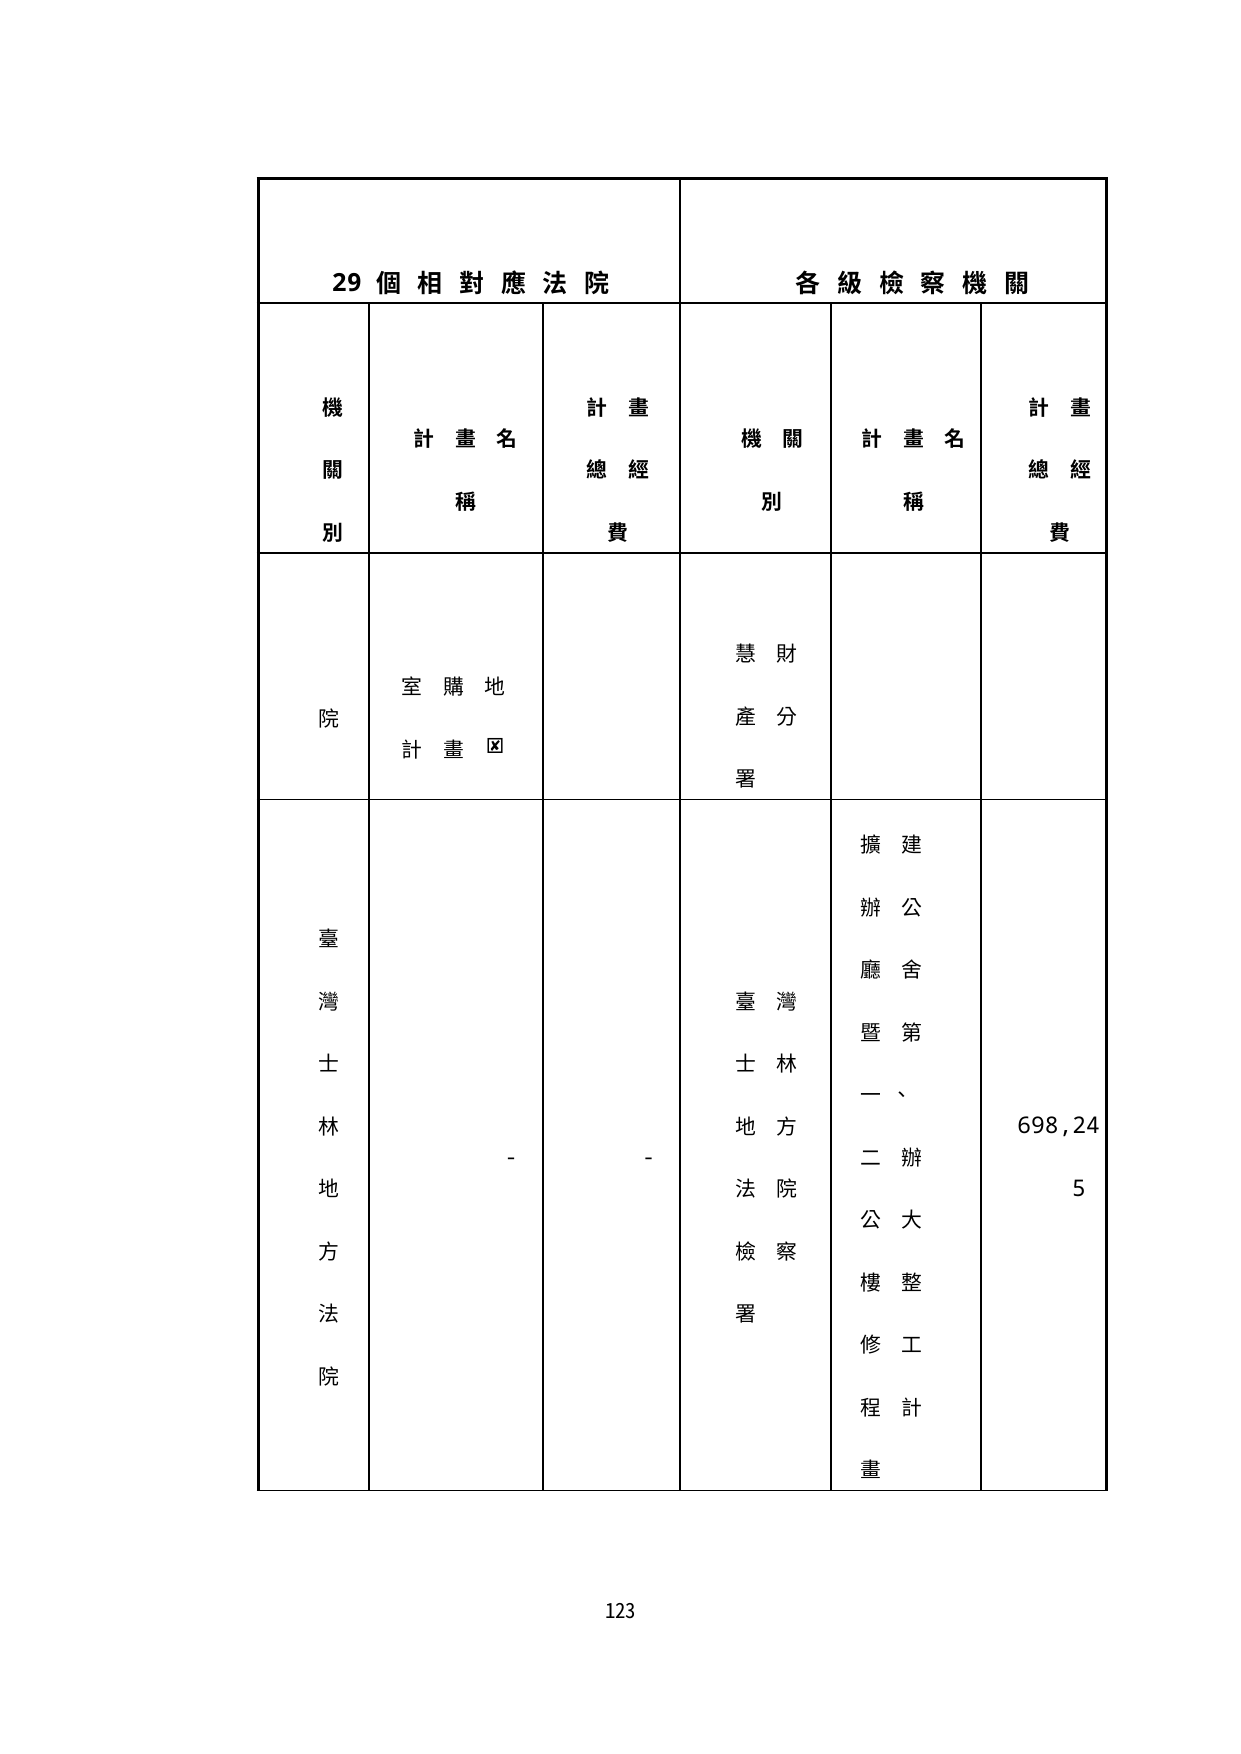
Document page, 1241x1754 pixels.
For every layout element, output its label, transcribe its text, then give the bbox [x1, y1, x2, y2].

table_cell - [982, 554, 1105, 798]
table_cell 院 [260, 554, 368, 798]
table_cell 慧財產分署 [681, 554, 830, 798]
table_cell 機關別 [681, 304, 830, 552]
table_cell 臺灣士林地方法院檢察署 [681, 800, 830, 1490]
table_cell - [370, 800, 542, 1490]
table_cell 室購地計畫 [370, 554, 542, 798]
table_cell 臺灣士林地方法院 [260, 800, 368, 1490]
table_cell 計畫名稱 [832, 304, 980, 552]
table_cell - [544, 800, 679, 1490]
table_cell 698,245 [982, 800, 1105, 1490]
table_header 各級檢察機關 [681, 180, 1105, 302]
table_cell 計畫總經費 [544, 304, 679, 552]
table_cell 計畫名稱 [370, 304, 542, 552]
table_cell [544, 554, 679, 798]
table_cell - [832, 554, 980, 798]
table_cell 計畫總經費 [982, 304, 1105, 552]
table_header 29個相對應法院 [260, 180, 679, 302]
table_cell 擴建辦公廳舍暨第一、二辦公大樓整修工程計畫 [832, 800, 980, 1490]
table_cell 機關別 [260, 304, 368, 552]
